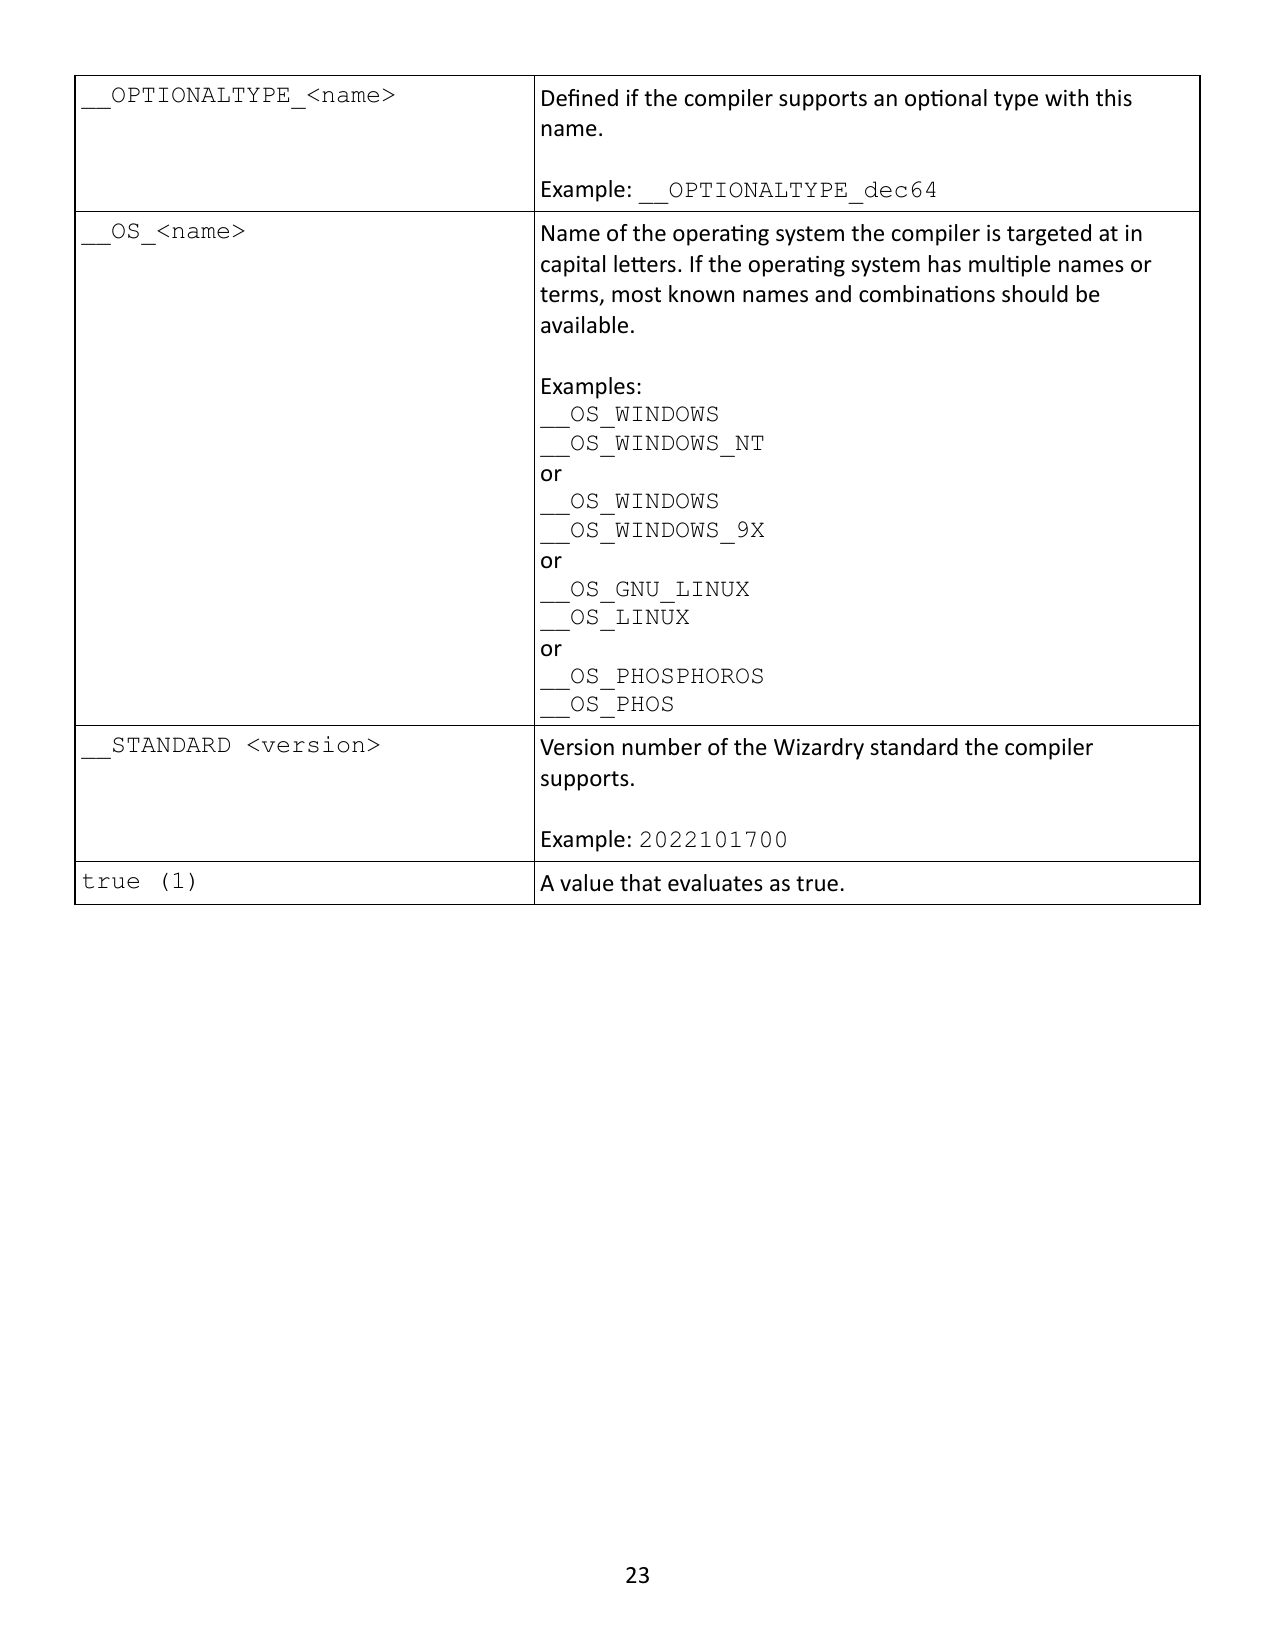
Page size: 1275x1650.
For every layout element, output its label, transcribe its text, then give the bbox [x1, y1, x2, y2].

table_cell Defined if the compiler supports an optional type with this name. Example: __OPTIONALTYPE_dec64 [535, 76, 1199, 211]
table_cell __OS_<name> [76, 212, 534, 725]
table_cell A value that evaluates as true. [535, 862, 1199, 903]
table_cell Version number of the Wizardry standard the compiler supports. Example: 2022101700 [535, 726, 1199, 861]
table_cell Name of the operating system the compiler is targeted at in capital letters. If the operating system has multiple names or terms, most known names and combinations should be available. Examples: __OS_WINDOWS __OS_WINDOWS_NT or __OS_WINDOWS __OS_WINDOWS_9X or __OS_GNU_LINUX __OS_LINUX or __OS_PHOSPHOROS __OS_PHOS [535, 212, 1199, 725]
table_cell true (1) [76, 862, 534, 903]
table_cell __OPTIONALTYPE_<name> [76, 76, 534, 211]
table_cell __STANDARD <version> [76, 726, 534, 861]
